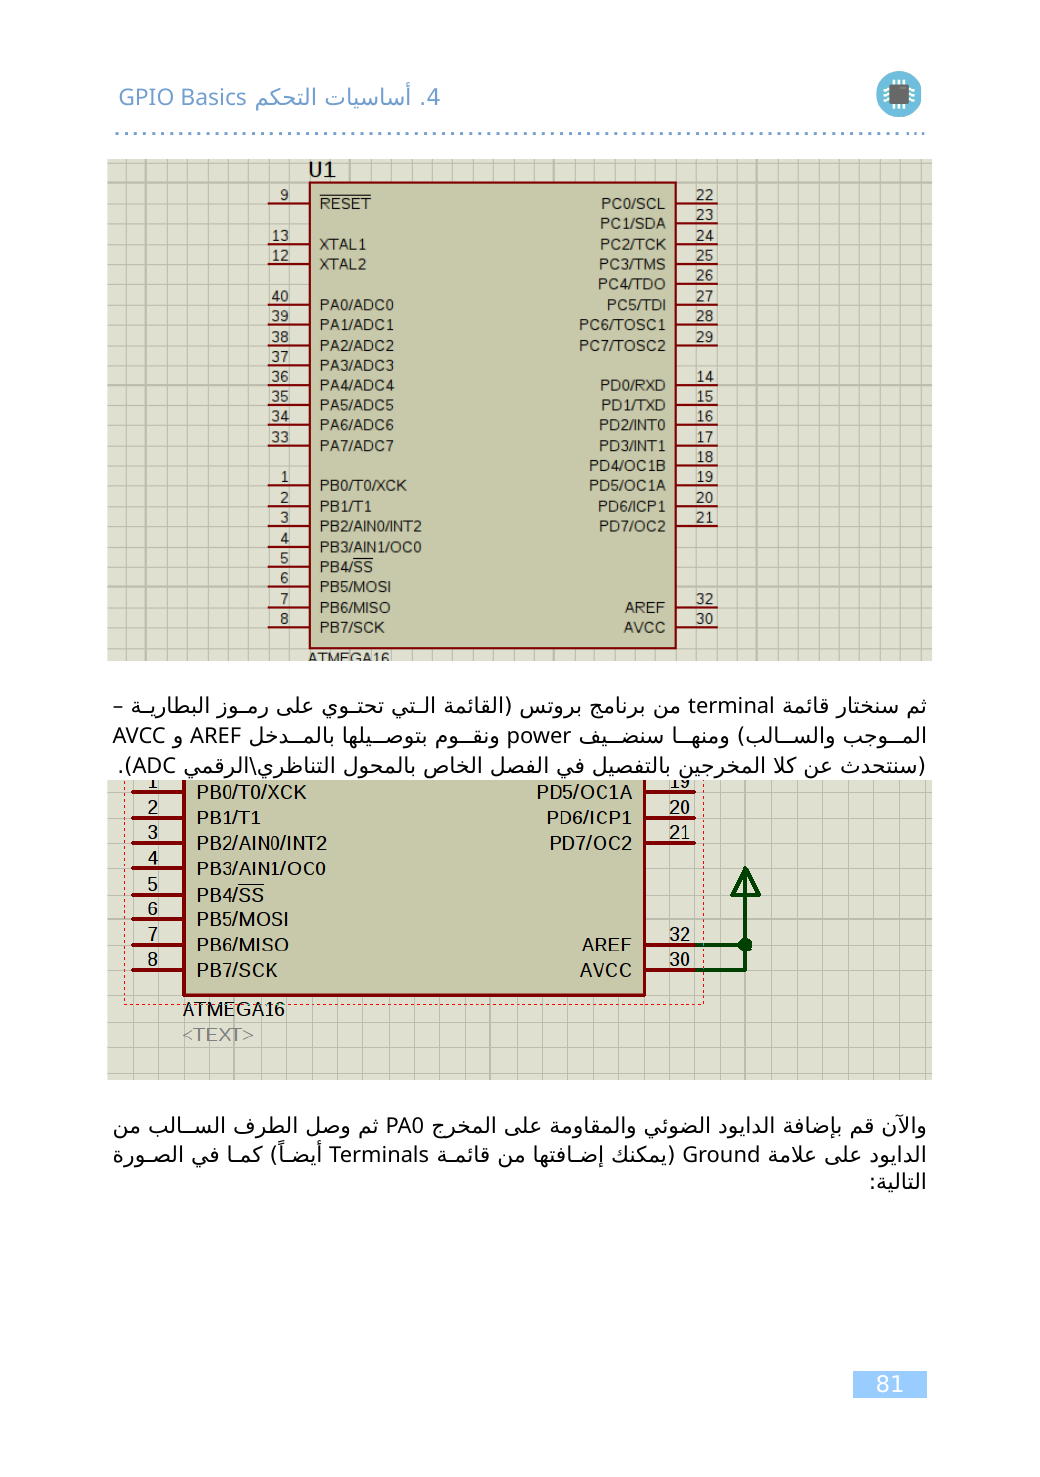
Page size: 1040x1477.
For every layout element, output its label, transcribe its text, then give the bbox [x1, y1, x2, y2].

text واﻵن قم بإضافة الدايود الضوئي والمقاومة على المخرج PA0 ثم وصل الطرف السالب من الدايود على علامة Ground (يمكنك إضافتها من قائمة Terminals أيضاً) كما في الصورة التالية: [112, 1110, 927, 1195]
text ثم سنختار قائمة terminal من برنامج بروتس (القائمة التي تحتوي على رموز البطارية – الموجب والسالب) ومنها سنضيف power ونقوم بتوصيلها بالمدخل AREF و AVCC (سنتحدث عن كلا المخرجين بالتفصيل في الفصل الخاص بالمحول التناظري\الرقمي ADC). [112, 691, 927, 780]
picture [876, 71, 922, 117]
picture [107, 159, 933, 661]
picture [107, 780, 933, 1080]
